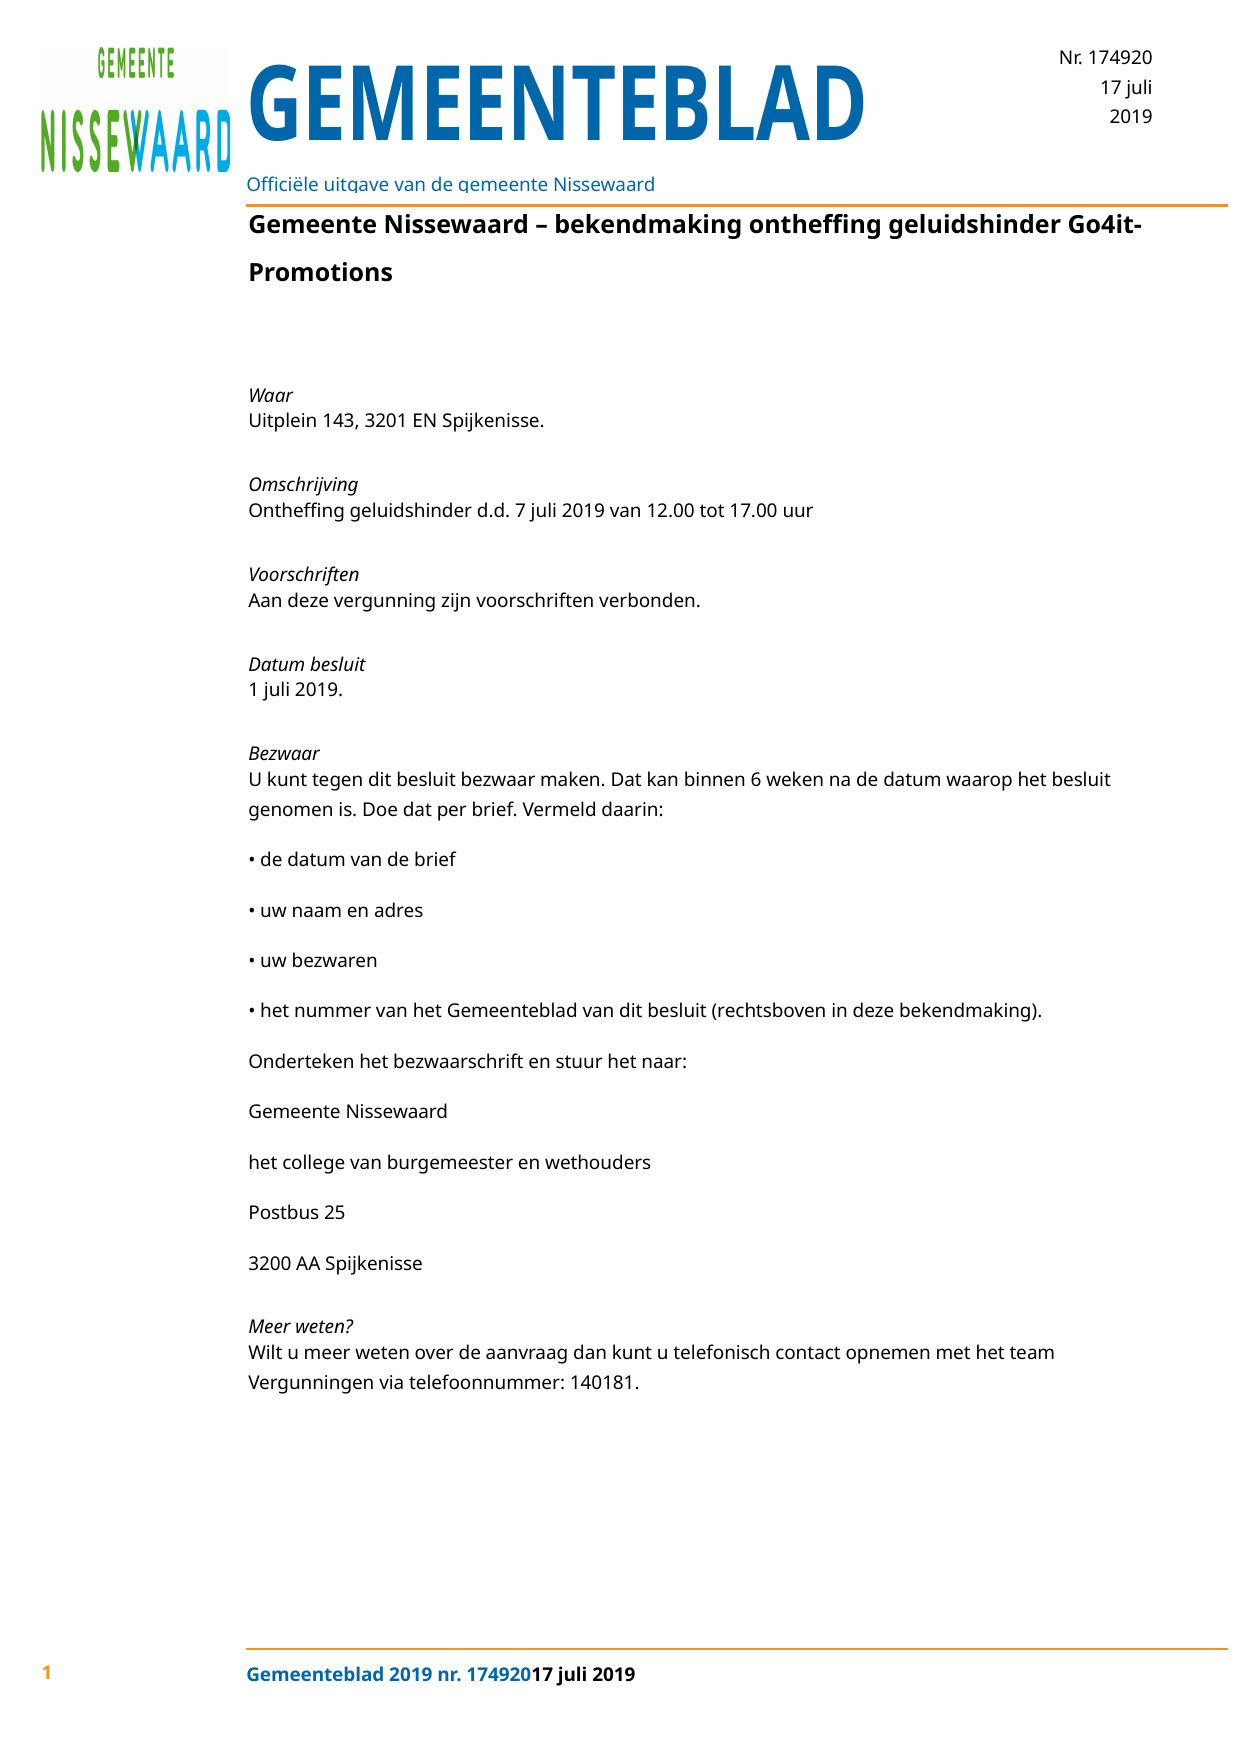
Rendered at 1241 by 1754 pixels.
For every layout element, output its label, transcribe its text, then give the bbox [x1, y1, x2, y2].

text • uw bezwaren [248, 947, 1152, 973]
text • de datum van de brief [248, 846, 1152, 872]
text Gemeente Nissewaard – bekendmaking ontheffing geluidshinder Go4it-Promotions [248, 207, 1152, 288]
text Aan deze vergunning zijn voorschriften verbonden. [248, 587, 1152, 613]
text • het nummer van het Gemeenteblad van dit besluit (rechtsboven in deze bekendmaking). [248, 998, 1152, 1023]
text Datum besluit [248, 651, 1152, 677]
picture [200, 151, 206, 172]
picture [154, 157, 165, 172]
text Bezwaar [248, 741, 1152, 766]
picture [176, 157, 187, 172]
text Onderteken het bezwaarschrift en stuur het naar: [248, 1048, 1152, 1074]
text • uw naam en adres [248, 897, 1152, 922]
text Gemeente Nissewaard [248, 1098, 1152, 1124]
text het college van burgemeester en wethouders [248, 1149, 1152, 1174]
picture [41, 47, 231, 172]
text U kunt tegen dit besluit bezwaar maken. Dat kan binnen 6 weken na de datum waarop het besluit genomen is. Doe dat per brief. Vermeld daarin: [248, 766, 1152, 822]
text Voorschriften [248, 561, 1152, 587]
text Wilt u meer weten over de aanvraag dan kunt u telefonisch contact opnemen met het team Vergunningen via telefoonnummer: 140181. [248, 1339, 1152, 1395]
text Ontheffing geluidshinder d.d. 7 juli 2019 van 12.00 tot 17.00 uur [248, 497, 1152, 523]
text Meer weten? [248, 1314, 1152, 1339]
text Postbus 25 [248, 1199, 1152, 1225]
picture [222, 122, 227, 160]
text 3200 AA Spijkenisse [248, 1250, 1152, 1275]
text Waar [248, 382, 1152, 408]
text Uitplein 143, 3201 EN Spijkenisse. [248, 408, 1152, 433]
text Omschrijving [248, 472, 1152, 497]
text 1 juli 2019. [248, 677, 1152, 702]
picture [201, 122, 206, 138]
